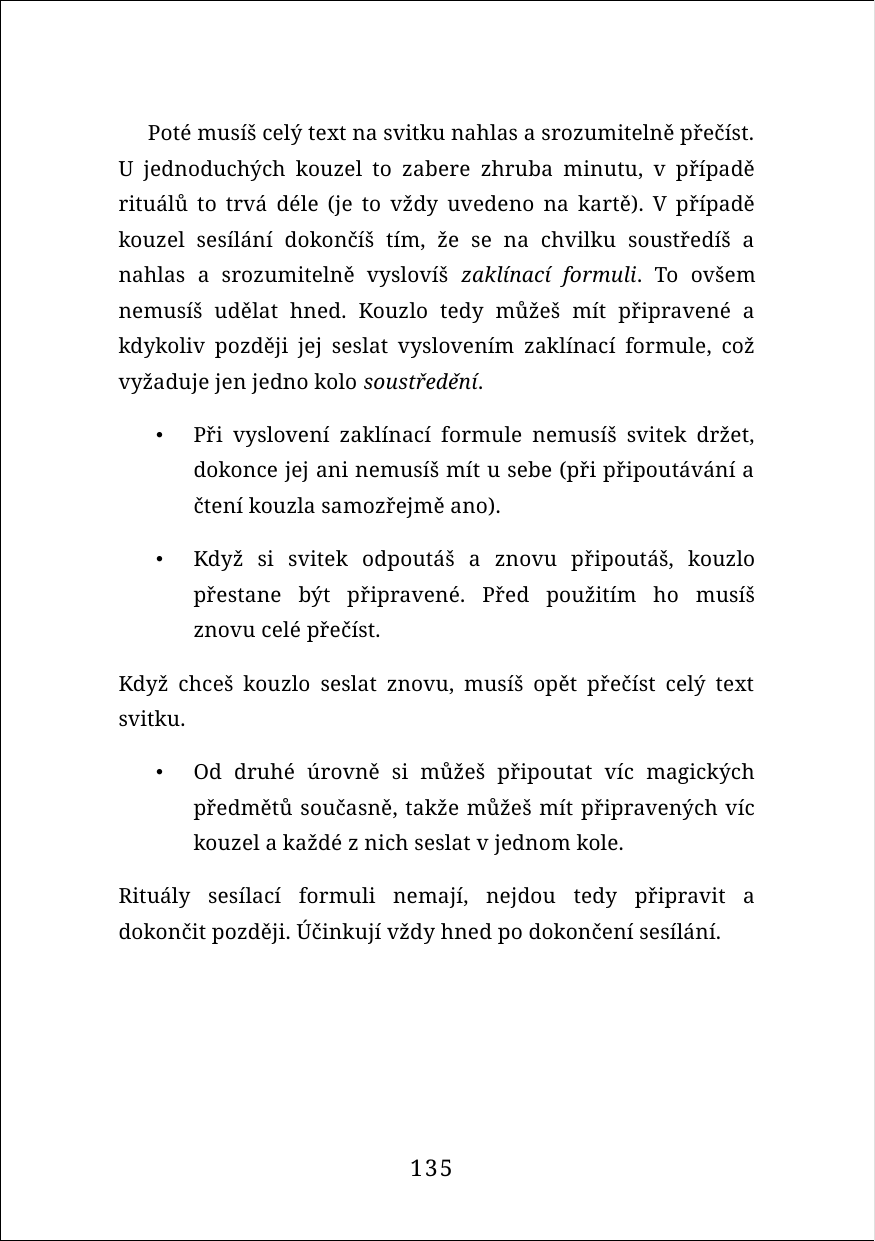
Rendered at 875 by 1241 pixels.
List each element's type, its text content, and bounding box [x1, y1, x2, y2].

list Když si svitek odpoutáš a znovu připoutáš, kouzlo přestane být připravené. Před použitím ho musíš znovu celé přečíst. [156, 544, 756, 644]
text Když chceš kouzlo seslat znovu, musíš opět přečíst celý text svitku. [118, 669, 756, 733]
list Od druhé úrovně si můžeš připoutat víc magických předmětů současně, takže můžeš mít připravených víc kouzel a každé z nich seslat v jednom kole. [156, 757, 756, 857]
text Poté musíš celý text na svitku nahlas a srozumitelně přečíst. U jednoduchých kouzel to zabere zhruba minutu, v případě rituálů to trvá déle (je to vždy uvedeno na kartě). V případě kouzel sesílání dokončíš tím, že se na chvilku soustředíš a nahlas a srozumitelně vyslovíš zaklínací formuli. To ovšem nemusíš udělat hned. Kouzlo tedy můžeš mít připravené a kdykoliv později jej seslat vyslovením zaklínací formule, což vyžaduje jen jedno kolo soustředění. [118, 118, 756, 395]
text Rituály sesílací formuli nemají, nejdou tedy připravit a dokončit později. Účinkují vždy hned po dokončení sesílání. [118, 882, 756, 946]
list Při vyslovení zaklínací formule nemusíš svitek držet, dokonce jej ani nemusíš mít u sebe (při připoutávání a čtení kouzla samozřejmě ano). [156, 420, 756, 519]
